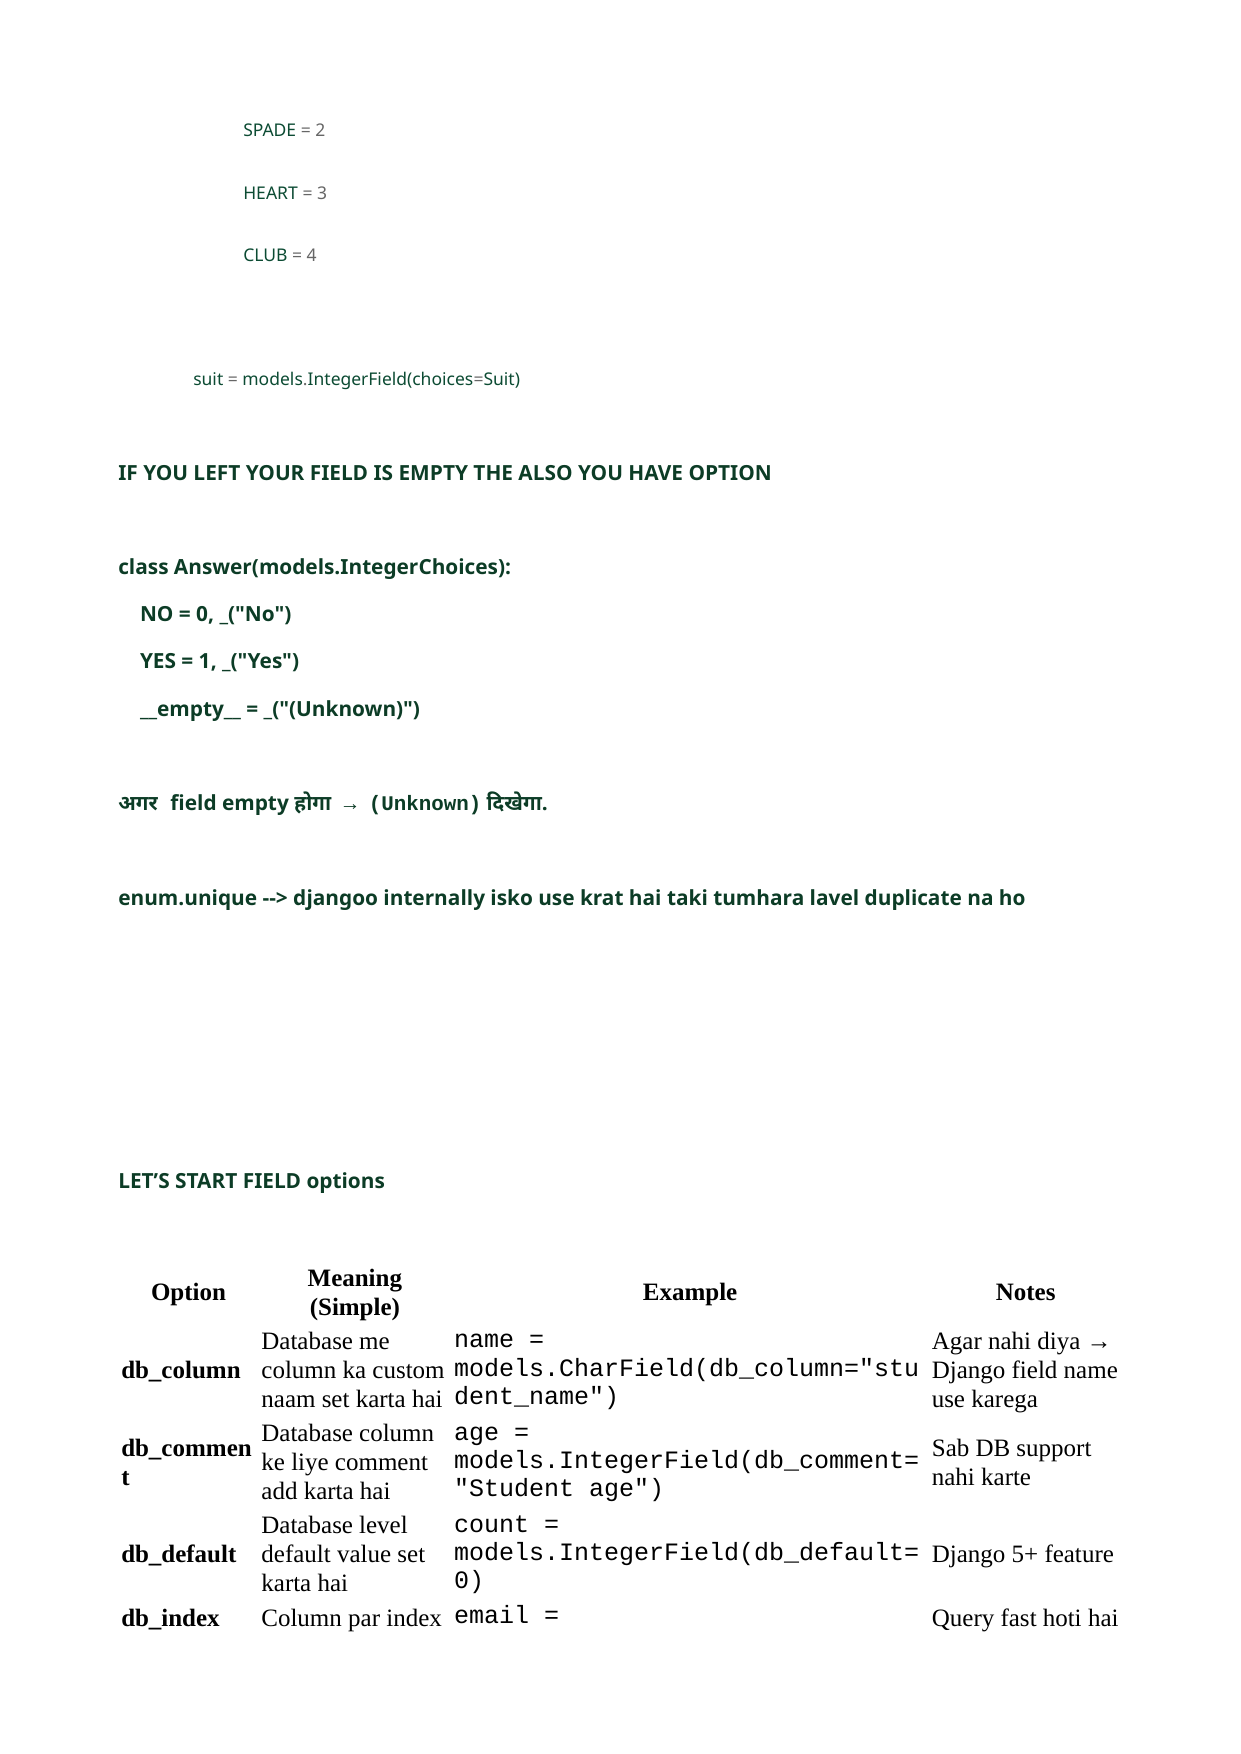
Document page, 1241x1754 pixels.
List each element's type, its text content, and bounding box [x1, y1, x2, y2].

text YES = 1, _("Yes") [118, 647, 1122, 675]
table_cell name = models.CharField(db_column="student_name") [451, 1324, 929, 1416]
table_cell count = models.IntegerField(db_default=0) [451, 1508, 929, 1600]
table_header Example [451, 1260, 929, 1323]
table_cell Agar nahi diya → Django field name use karega [929, 1324, 1122, 1416]
text CLUB = 4 [143, 243, 1097, 268]
table_cell age = models.IntegerField(db_comment="Student age") [451, 1416, 929, 1508]
table_cell Sab DB support nahi karte [929, 1416, 1122, 1508]
text SPADE = 2 [143, 118, 1097, 143]
text __empty__ = _("(Unknown)") [118, 694, 1122, 722]
table_cell Database column ke liye comment add karta hai [258, 1416, 451, 1508]
table_cell Database me column ka custom naam set karta hai [258, 1324, 451, 1416]
table_cell db_default [118, 1508, 258, 1600]
table_cell Database level default value set karta hai [258, 1508, 451, 1600]
text LET’S START FIELD options [118, 1166, 1122, 1194]
table_cell db_comment [118, 1416, 258, 1508]
table_cell email = [451, 1600, 929, 1634]
table_cell Django 5+ feature [929, 1508, 1122, 1600]
text class Answer(models.IntegerChoices): [118, 552, 1122, 581]
table_cell Column par index [258, 1600, 451, 1634]
table_cell Query fast hoti hai [929, 1600, 1122, 1634]
table_cell db_column [118, 1324, 258, 1416]
text NO = 0, _("No") [118, 599, 1122, 628]
text IF YOU LEFT YOUR FIELD IS EMPTY THE ALSO YOU HAVE OPTION [118, 458, 1122, 486]
table_header Notes [929, 1260, 1122, 1323]
table_header Meaning (Simple) [258, 1260, 451, 1323]
text enum.unique --> djangoo internally isko use krat hai taki tumhara lavel duplicate na ho [118, 883, 1122, 911]
text suit = models.IntegerField(choices=Suit) [143, 367, 1097, 392]
table_cell db_index [118, 1600, 258, 1634]
text अगर field empty होगा → (Unknown) दिखेगा. [118, 788, 1122, 817]
text HEART = 3 [143, 181, 1097, 206]
table_header Option [118, 1260, 258, 1323]
